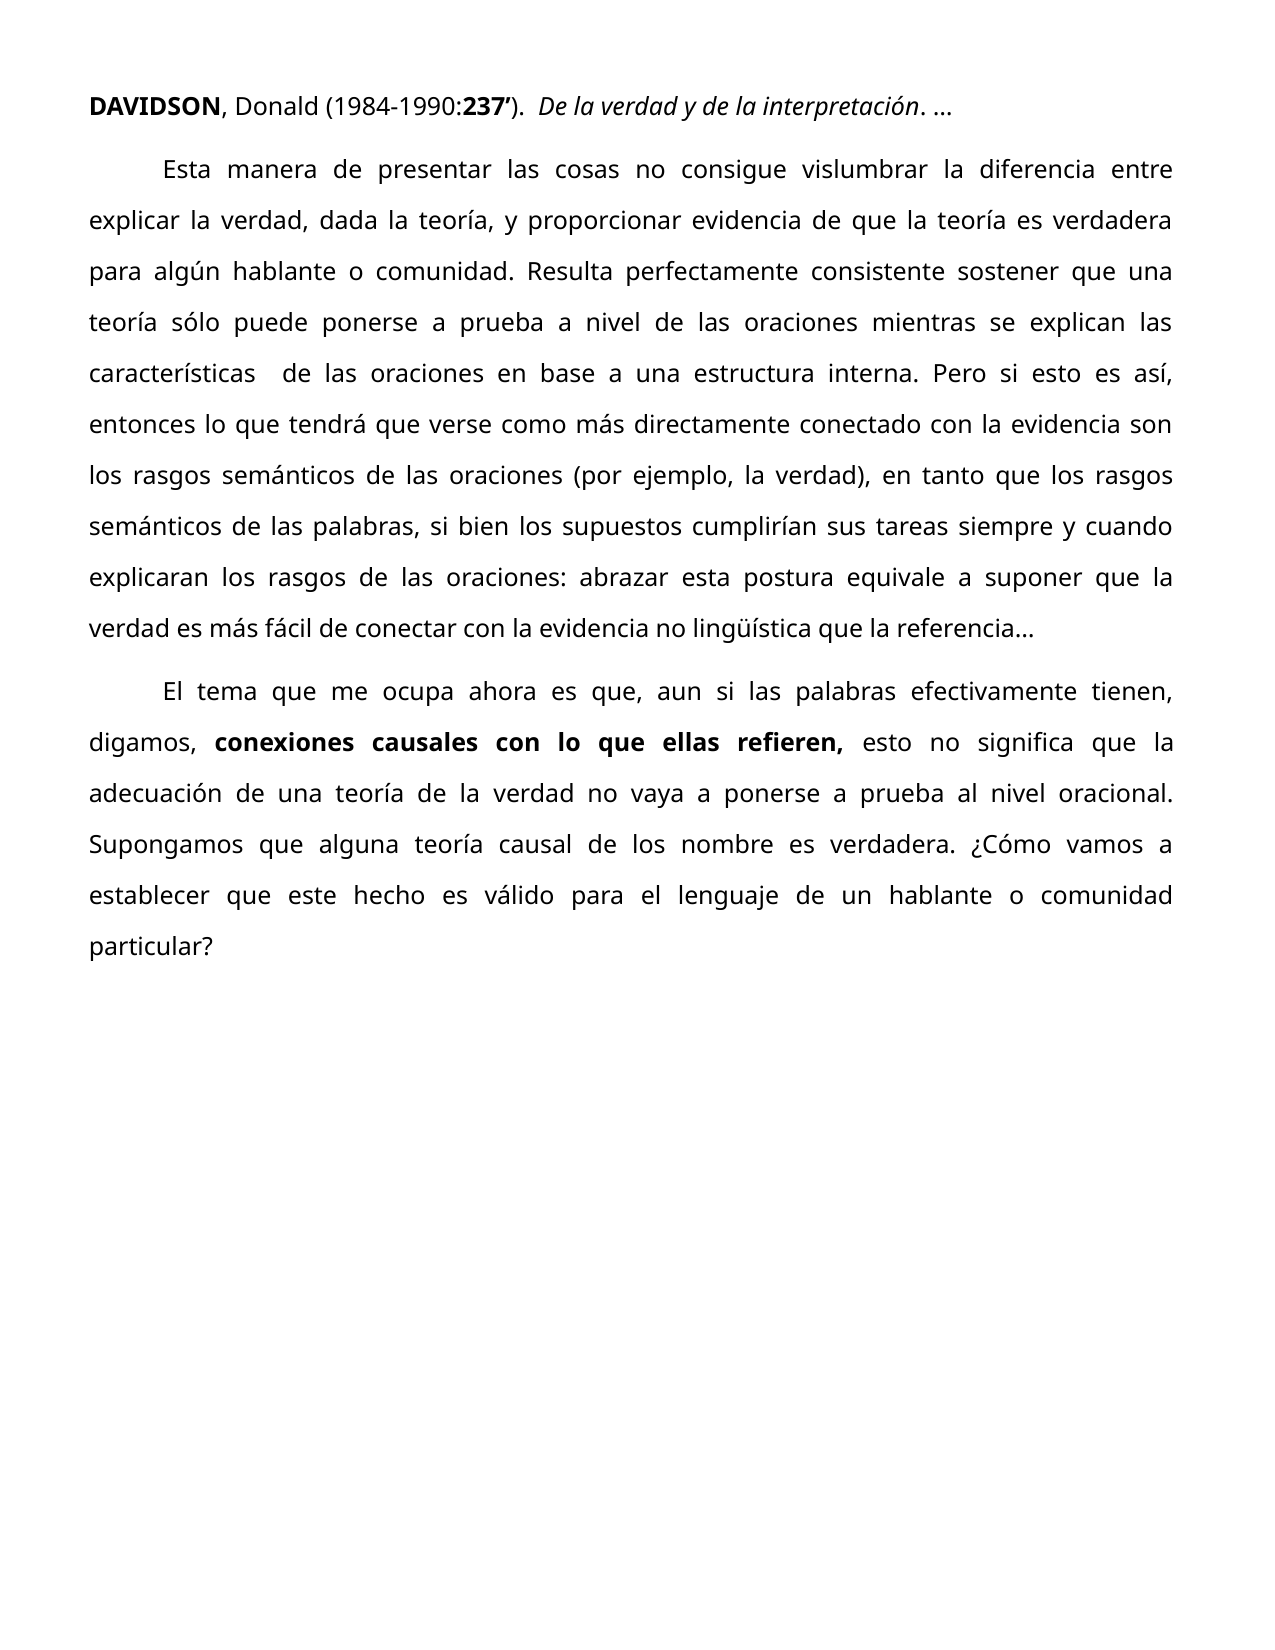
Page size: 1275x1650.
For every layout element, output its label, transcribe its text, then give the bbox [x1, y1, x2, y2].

text Esta manera de presentar las cosas no consigue vislumbrar la diferencia entre explicar la verdad, dada la teoría, y proporcionar evidencia de que la teoría es verdadera para algún hablante o comunidad. Resulta perfectamente consistente sostener que una teoría sólo puede ponerse a prueba a nivel de las oraciones mientras se explican las características de las oraciones en base a una estructura interna. Pero si esto es así, entonces lo que tendrá que verse como más directamente conectado con la evidencia son los rasgos semánticos de las oraciones (por ejemplo, la verdad), en tanto que los rasgos semánticos de las palabras, si bien los supuestos cumplirían sus tareas siempre y cuando explicaran los rasgos de las oraciones: abrazar esta postura equivale a suponer que la verdad es más fácil de conectar con la evidencia no lingüística que la referencia… [88, 152, 1174, 645]
text El tema que me ocupa ahora es que, aun si las palabras efectivamente tienen, digamos, conexiones causales con lo que ellas refieren, esto no significa que la adecuación de una teoría de la verdad no vaya a ponerse a prueba al nivel oracional. Supongamos que alguna teoría causal de los nombre es verdadera. ¿Cómo vamos a establecer que este hecho es válido para el lenguaje de un hablante o comunidad particular? [88, 674, 1174, 963]
text DAVIDSON, Donald (1984-1990:237’). De la verdad y de la interpretación. … [88, 89, 1174, 123]
